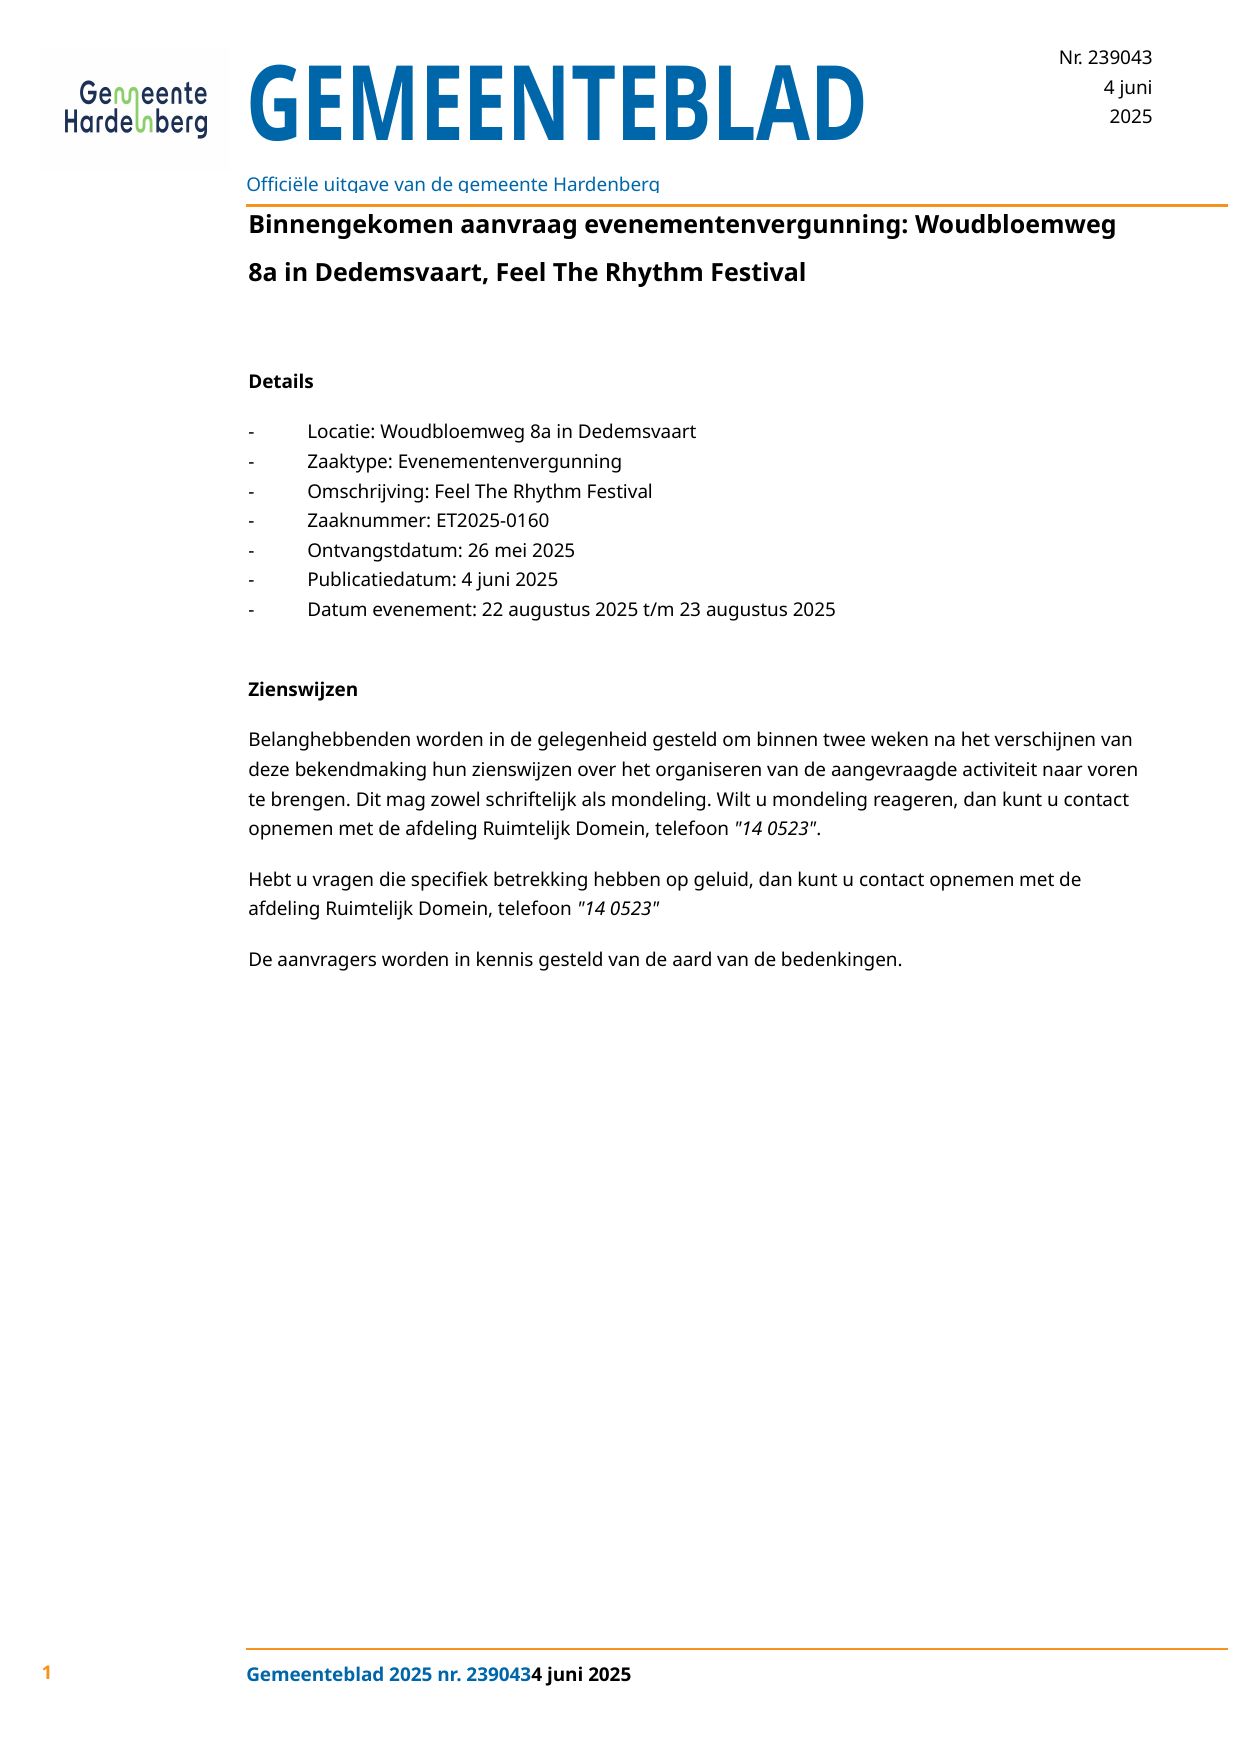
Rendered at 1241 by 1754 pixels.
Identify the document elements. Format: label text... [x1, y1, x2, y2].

text De aanvragers worden in kennis gesteld van de aard van de bedenkingen. [248, 946, 1152, 972]
text Hebt u vragen die specifiek betrekking hebben op geluid, dan kunt u contact opnemen met de afdeling Ruimtelijk Domein, telefoon "14 0523" [248, 866, 1152, 921]
list Zaaktype: Evenementenvergunning [248, 448, 1152, 474]
list Omschrijving: Feel The Rhythm Festival [248, 478, 1152, 504]
list Zaaknummer: ET2025-0160 [248, 507, 1152, 533]
list Datum evenement: 22 augustus 2025 t/m 23 augustus 2025 [248, 596, 1152, 622]
picture [41, 47, 231, 172]
list Ontvangstdatum: 26 mei 2025 [248, 537, 1152, 563]
text Binnengekomen aanvraag evenementenvergunning: Woudbloemweg 8a in Dedemsvaart, Feel The Rhythm Festival [248, 207, 1152, 288]
list Publicatiedatum: 4 juni 2025 [248, 567, 1152, 592]
text Belanghebbenden worden in de gelegenheid gesteld om binnen twee weken na het verschijnen van deze bekendmaking hun zienswijzen over het organiseren van de aangevraagde activiteit naar voren te brengen. Dit mag zowel schriftelijk als mondeling. Wilt u mondeling reageren, dan kunt u contact opnemen met de afdeling Ruimtelijk Domein, telefoon "14 0523". [248, 727, 1152, 841]
text Zienswijzen [248, 676, 1152, 702]
text Details [248, 368, 1152, 394]
list Locatie: Woudbloemweg 8a in Dedemsvaart [248, 419, 1152, 444]
